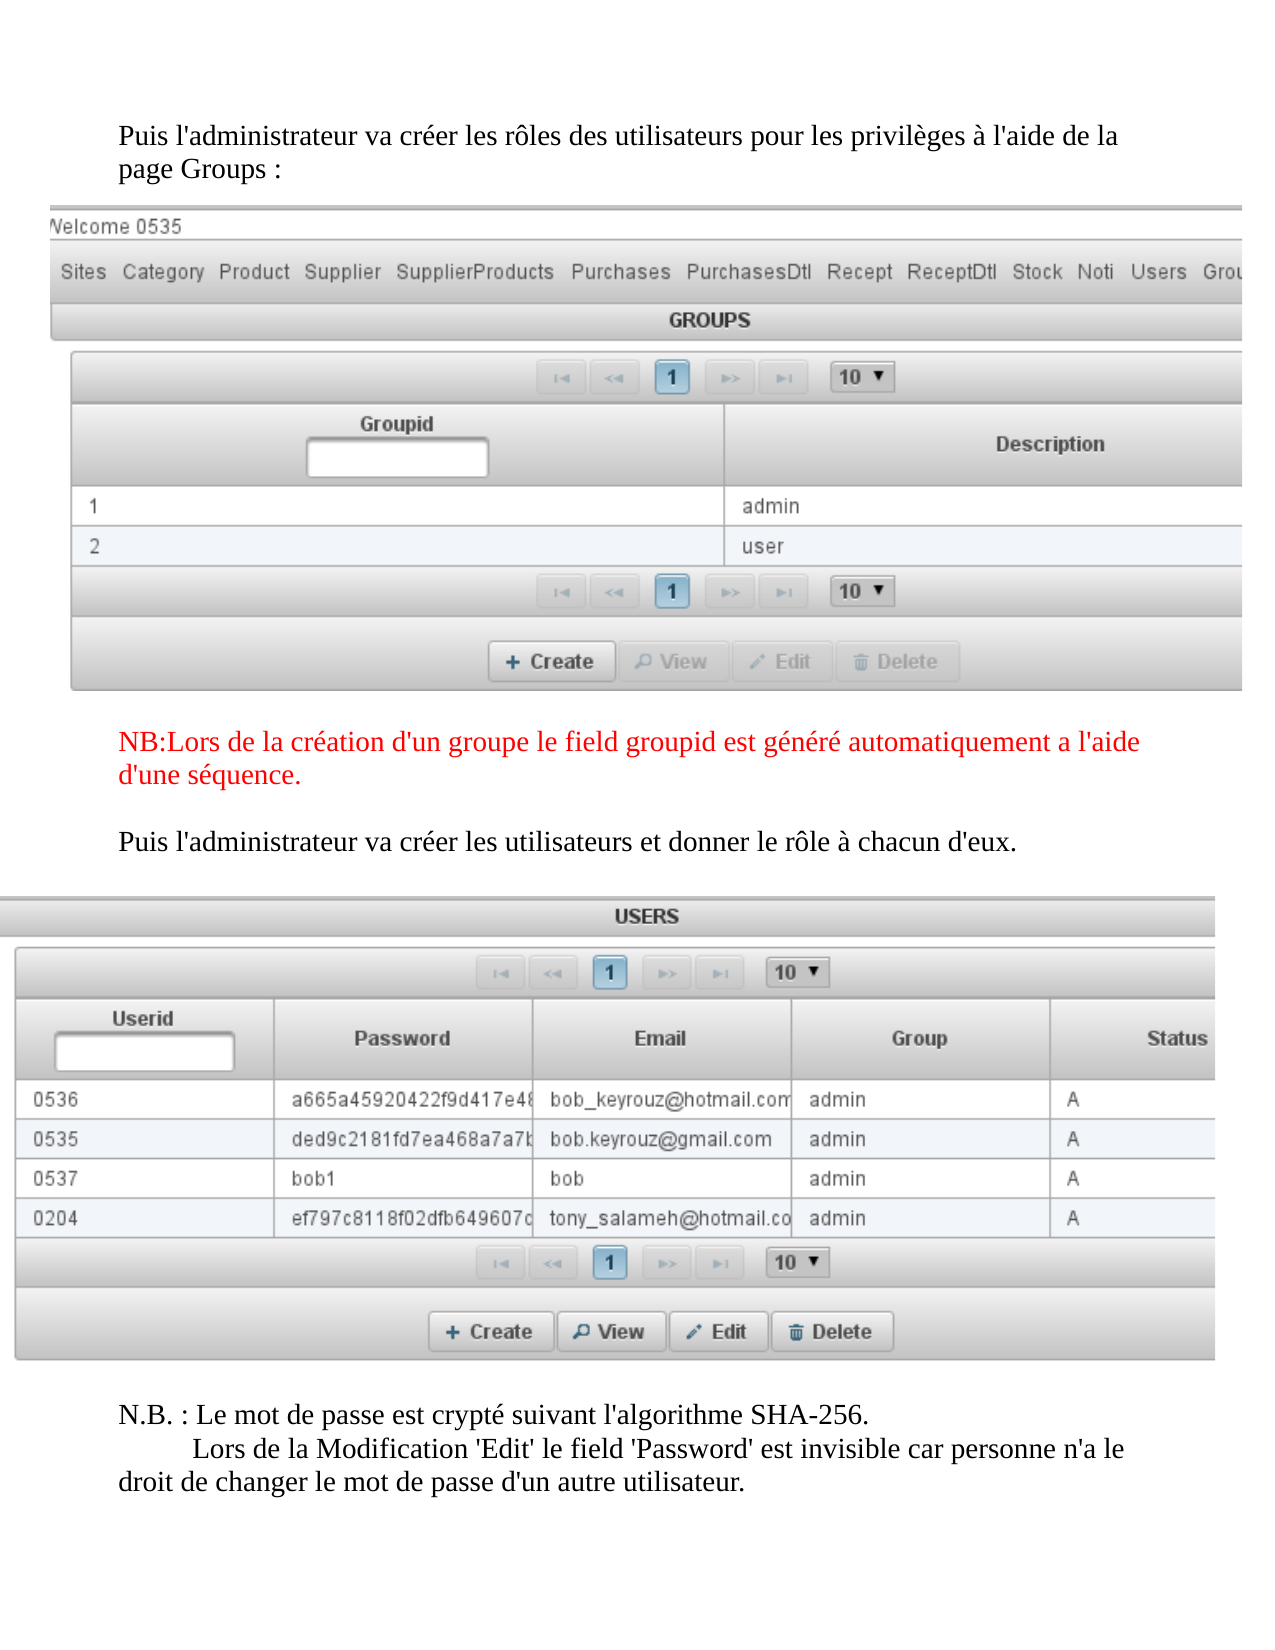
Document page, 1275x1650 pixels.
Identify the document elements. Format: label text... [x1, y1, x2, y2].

text Puis l'administrateur va créer les rôles des utilisateurs pour les privilèges à l'aide de la page Groups : [118, 118, 1157, 205]
picture [0, 896, 1216, 1364]
text N.B. : Le mot de passe est crypté suivant l'algorithme SHA-256. [118, 1397, 1157, 1431]
text NB:Lors de la création d'un groupe le field groupid est généré automatiquement a l'aide d'une séquence. [118, 724, 1157, 791]
text Puis l'administrateur va créer les utilisateurs et donner le rôle à chacun d'eux. [118, 824, 1157, 858]
text [118, 691, 1157, 724]
picture [50, 205, 1243, 691]
text Lors de la Modification 'Edit' le field 'Password' est invisible car personne n'a le droit de changer le mot de passe d'un autre utilisateur. [118, 1431, 1157, 1498]
